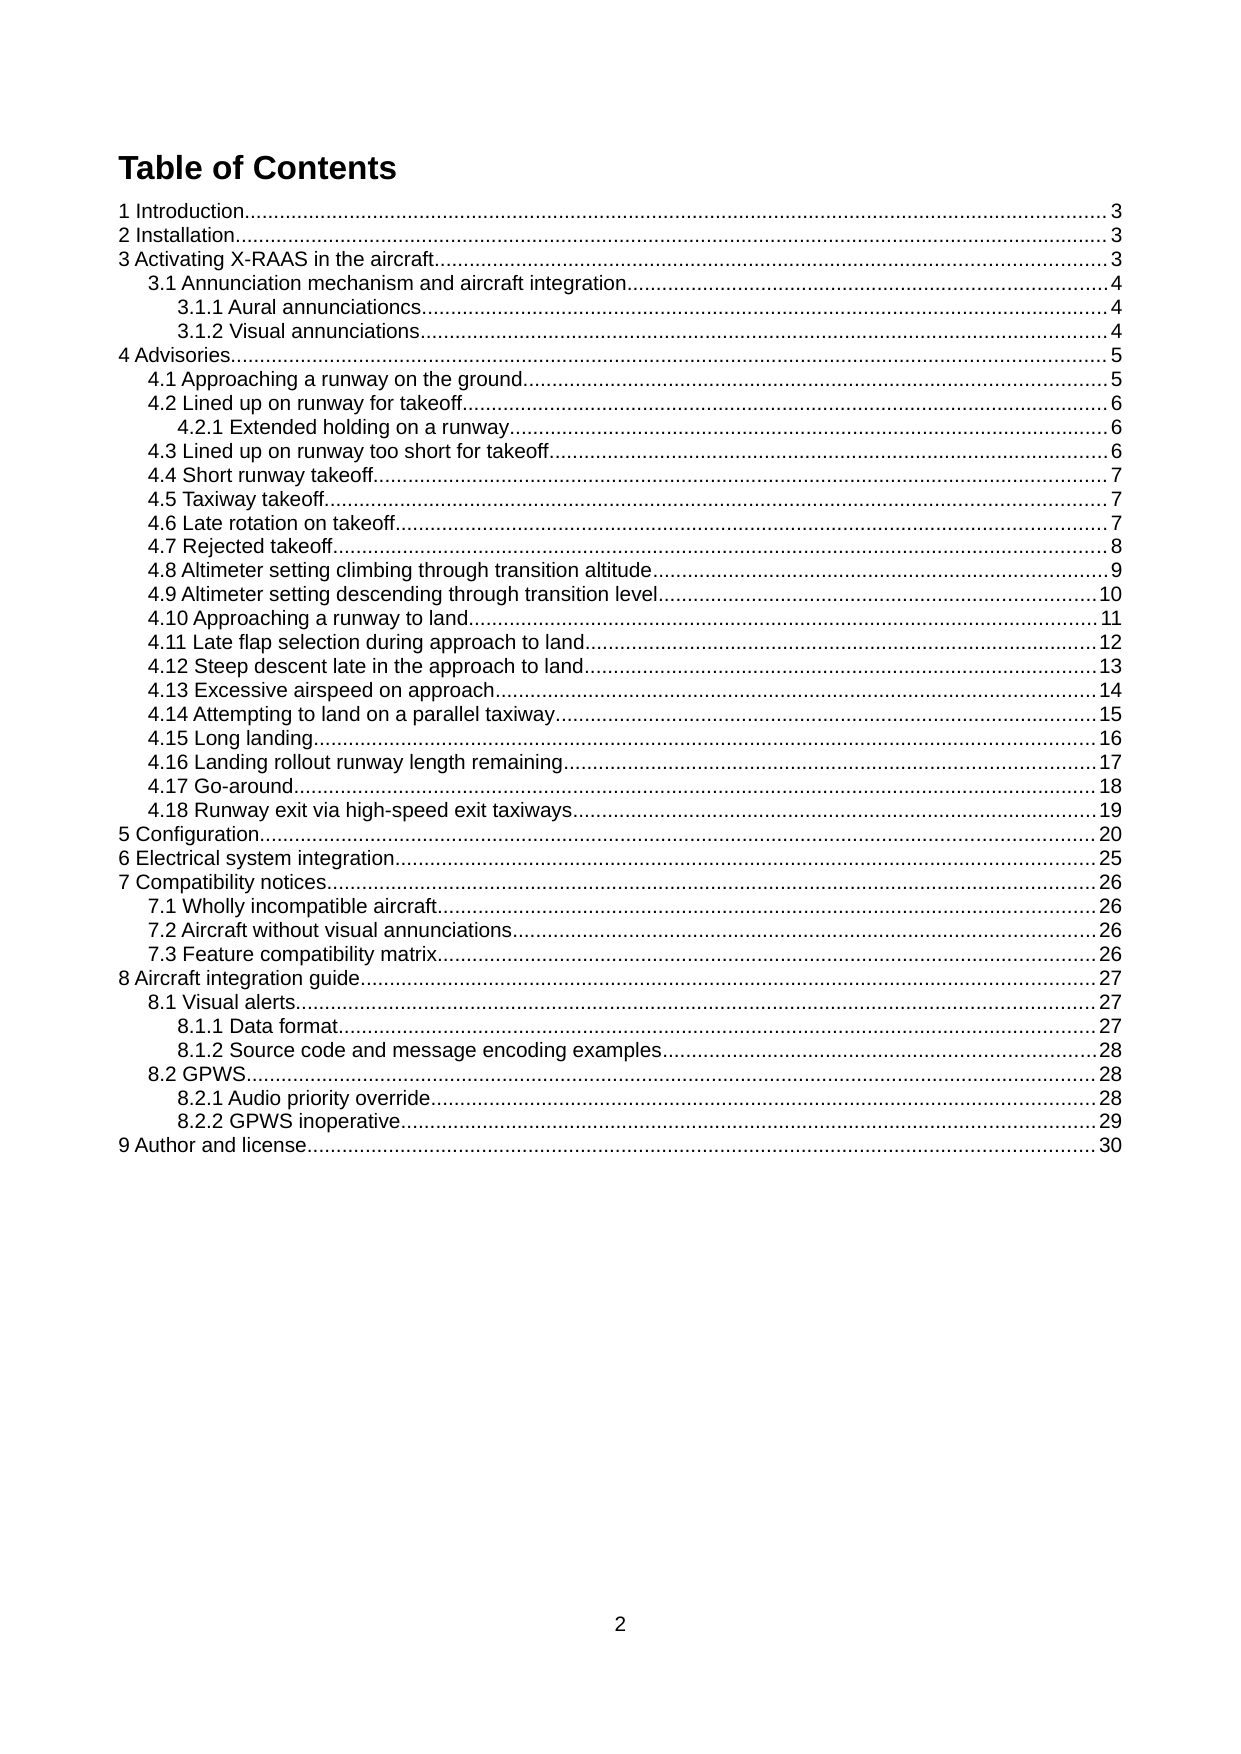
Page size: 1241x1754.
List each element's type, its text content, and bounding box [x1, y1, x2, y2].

text 4.5 Taxiway takeoff 7 [148, 486, 1122, 510]
text 6 Electrical system integration 25 [118, 846, 1122, 870]
text 1 Introduction 3 [118, 199, 1122, 223]
text 4.2.1 Extended holding on a runway 6 [177, 414, 1122, 438]
text 5 Configuration 20 [118, 822, 1122, 846]
text 3.1.2 Visual annunciations 4 [177, 319, 1122, 343]
text 4.16 Landing rollout runway length remaining 17 [148, 750, 1122, 774]
text 4.6 Late rotation on takeoff 7 [148, 510, 1122, 534]
text 8 Aircraft integration guide 27 [118, 966, 1122, 989]
text 4.11 Late flap selection during approach to land 12 [148, 630, 1122, 654]
text 2 Installation 3 [118, 223, 1122, 247]
text 7.2 Aircraft without visual annunciations 26 [148, 918, 1122, 942]
text 9 Author and license 30 [118, 1133, 1122, 1157]
text 8.2 GPWS 28 [148, 1061, 1122, 1085]
text 4.15 Long landing 16 [148, 726, 1122, 750]
text 8.1.1 Data format 27 [177, 1013, 1122, 1037]
text 4.4 Short runway takeoff 7 [148, 462, 1122, 486]
text 3 Activating X-RAAS in the aircraft 3 [118, 247, 1122, 271]
text 8.2.1 Audio priority override 28 [177, 1085, 1122, 1109]
text 4.2 Lined up on runway for takeoff 6 [148, 391, 1122, 414]
text 4.10 Approaching a runway to land 11 [148, 606, 1122, 630]
text 4.1 Approaching a runway on the ground 5 [148, 367, 1122, 391]
text 8.1 Visual alerts 27 [148, 989, 1122, 1013]
text 4.9 Altimeter setting descending through transition level 10 [148, 582, 1122, 606]
text 4.14 Attempting to land on a parallel taxiway 15 [148, 702, 1122, 726]
text 4.17 Go-around 18 [148, 774, 1122, 798]
text 3.1 Annunciation mechanism and aircraft integration 4 [148, 271, 1122, 295]
text 4.3 Lined up on runway too short for takeoff 6 [148, 438, 1122, 462]
text 3.1.1 Aural annunciationcs 4 [177, 295, 1122, 319]
text 7.3 Feature compatibility matrix 26 [148, 942, 1122, 966]
text 4.13 Excessive airspeed on approach 14 [148, 678, 1122, 702]
text 7 Compatibility notices 26 [118, 870, 1122, 894]
text 8.2.2 GPWS inoperative 29 [177, 1109, 1122, 1133]
text 4.12 Steep descent late in the approach to land 13 [148, 654, 1122, 678]
text 8.1.2 Source code and message encoding examples 28 [177, 1037, 1122, 1061]
text 4.7 Rejected takeoff 8 [148, 534, 1122, 558]
text 4.8 Altimeter setting climbing through transition altitude 9 [148, 558, 1122, 582]
text 7.1 Wholly incompatible aircraft 26 [148, 894, 1122, 918]
subtitle Table of Contents [118, 148, 1122, 186]
text 4.18 Runway exit via high-speed exit taxiways 19 [148, 798, 1122, 822]
text 4 Advisories 5 [118, 343, 1122, 367]
